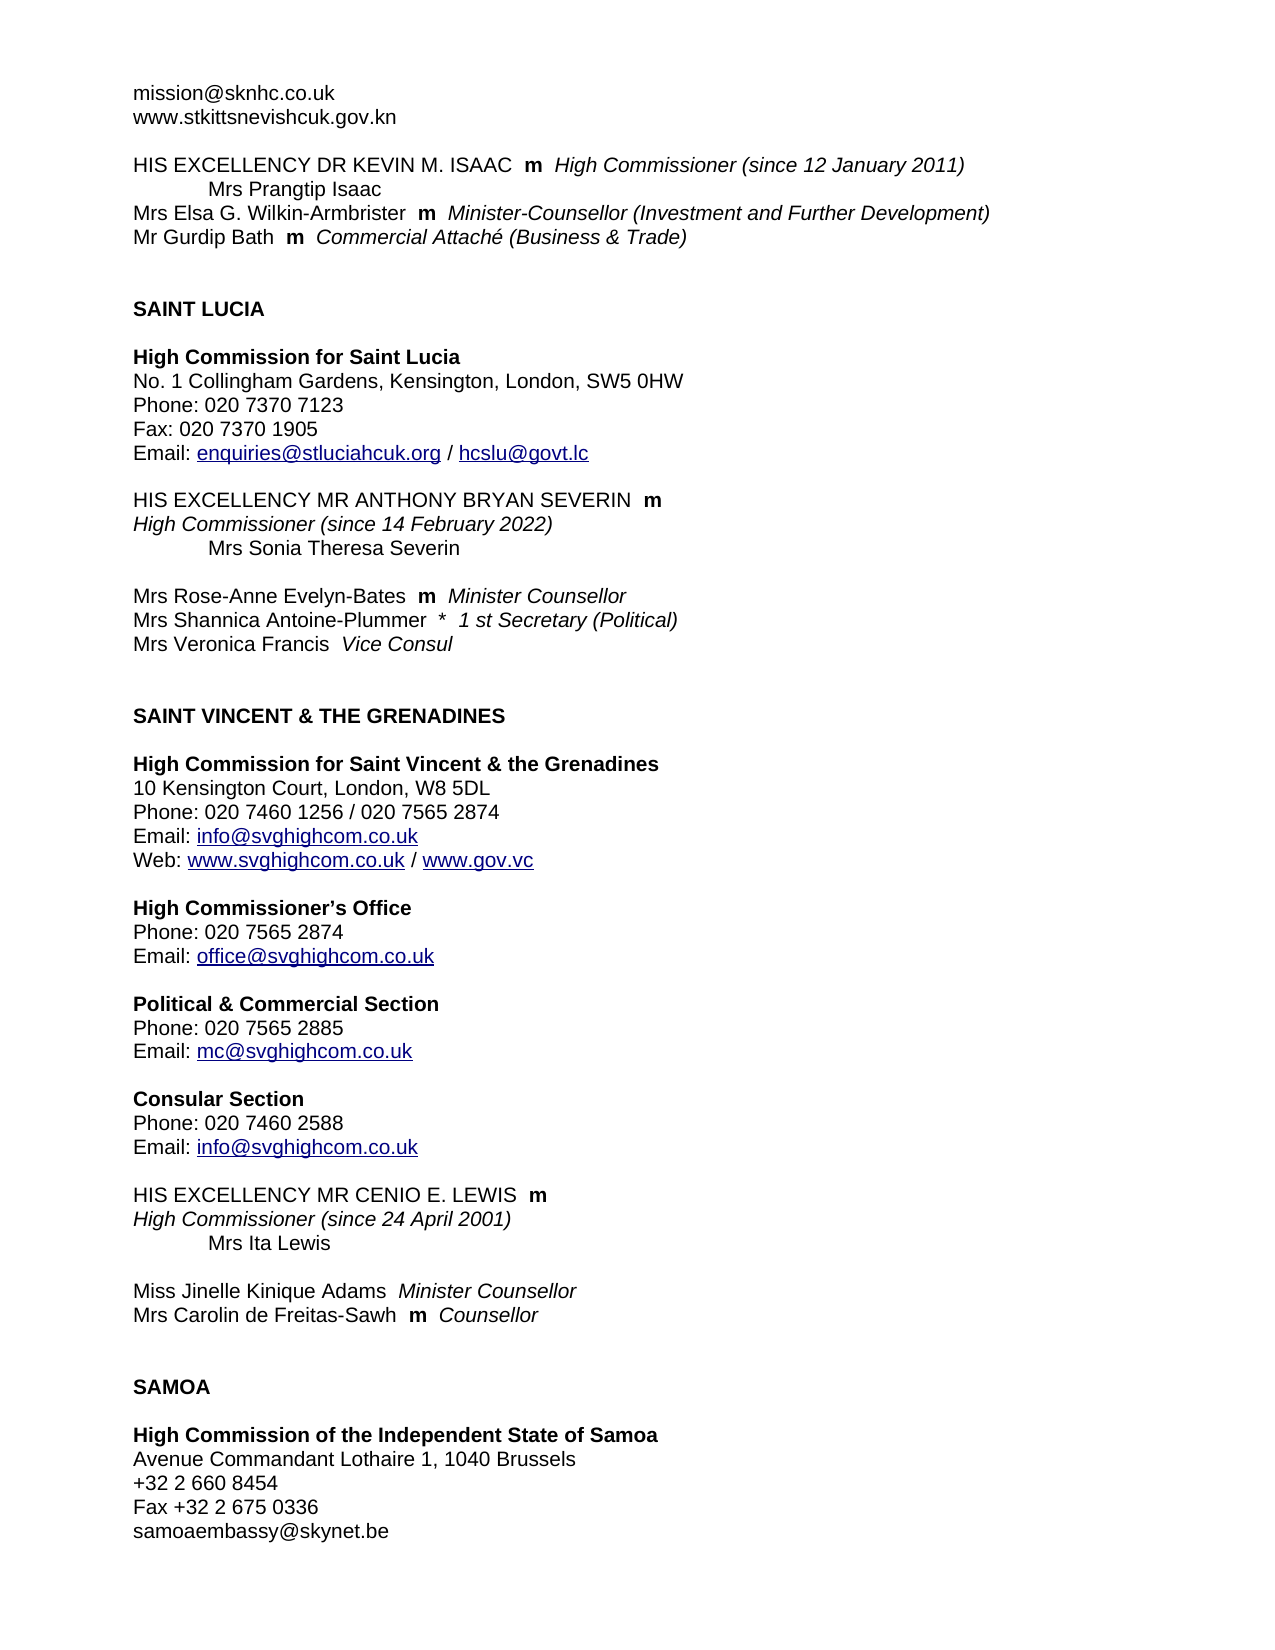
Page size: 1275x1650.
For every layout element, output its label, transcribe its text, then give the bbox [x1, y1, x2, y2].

text HIS EXCELLENCY MR CENIO E. LEWIS m [133, 1183, 1181, 1207]
text Mrs Sonia Theresa Severin [133, 536, 1181, 560]
text www.stkittsnevishcuk.gov.kn [133, 105, 1181, 129]
text 10 Kensington Court, London, W8 5DL [133, 776, 1181, 800]
text Mrs Ita Lewis [133, 1231, 1181, 1255]
subtitle SAINT LUCIA [133, 297, 1181, 321]
text Email: mc@svghighcom.co.uk [133, 1039, 1181, 1063]
text Web: www.svghighcom.co.uk / www.gov.vc [133, 848, 1181, 872]
text Mrs Carolin de Freitas-Sawh m Counsellor [133, 1303, 1181, 1327]
text Mrs Prangtip Isaac [133, 177, 1181, 201]
text +32 2 660 8454 [133, 1471, 1181, 1494]
text Email: info@svghighcom.co.uk [133, 1135, 1181, 1159]
text Political & Commercial Section [133, 991, 1181, 1015]
text High Commissioner’s Office [133, 896, 1181, 919]
text Miss Jinelle Kinique Adams Minister Counsellor [133, 1279, 1181, 1303]
text High Commissioner (since 24 April 2001) [133, 1207, 1181, 1231]
text Mr Gurdip Bath m Commercial Attaché (Business & Trade) [133, 225, 1181, 249]
text samoaembassy@skynet.be [133, 1518, 1181, 1542]
subtitle High Commission of the Independent State of Samoa [133, 1423, 1181, 1447]
text Phone: 020 7370 7123 [133, 392, 1181, 416]
text Mrs Rose-Anne Evelyn-Bates m Minister Counsellor [133, 584, 1181, 608]
text Phone: 020 7460 1256 / 020 7565 2874 [133, 800, 1181, 824]
text Mrs Elsa G. Wilkin-Armbrister m Minister-Counsellor (Investment and Further Development) [133, 201, 1181, 225]
text No. 1 Collingham Gardens, Kensington, London, SW5 0HW [133, 368, 1181, 392]
text Fax: 020 7370 1905 [133, 416, 1181, 440]
text SAMOA [133, 1375, 1181, 1399]
text Avenue Commandant Lothaire 1, 1040 Brussels [133, 1447, 1181, 1471]
text HIS EXCELLENCY MR ANTHONY BRYAN SEVERIN m [133, 488, 1181, 512]
text Email: enquiries@stluciahcuk.org / hcslu@govt.lc [133, 440, 1181, 464]
text Mrs Veronica Francis Vice Consul [133, 632, 1181, 656]
text Phone: 020 7565 2885 [133, 1015, 1181, 1039]
text HIS EXCELLENCY DR KEVIN M. ISAAC m High Commissioner (since 12 January 2011) [133, 153, 1181, 177]
text High Commission for Saint Lucia [133, 344, 1181, 368]
text Email: office@svghighcom.co.uk [133, 943, 1181, 967]
text Phone: 020 7460 2588 [133, 1111, 1181, 1135]
text Phone: 020 7565 2874 [133, 919, 1181, 943]
text Mrs Shannica Antoine-Plummer * 1 st Secretary (Political) [133, 608, 1181, 632]
text SAINT VINCENT & THE GRENADINES [133, 704, 1181, 728]
text High Commissioner (since 14 February 2022) [133, 512, 1181, 536]
text Email: info@svghighcom.co.uk [133, 824, 1181, 848]
text mission@sknhc.co.uk [133, 81, 1181, 105]
text High Commission for Saint Vincent & the Grenadines [133, 752, 1181, 776]
text Consular Section [133, 1087, 1181, 1111]
text Fax +32 2 675 0336 [133, 1494, 1181, 1518]
